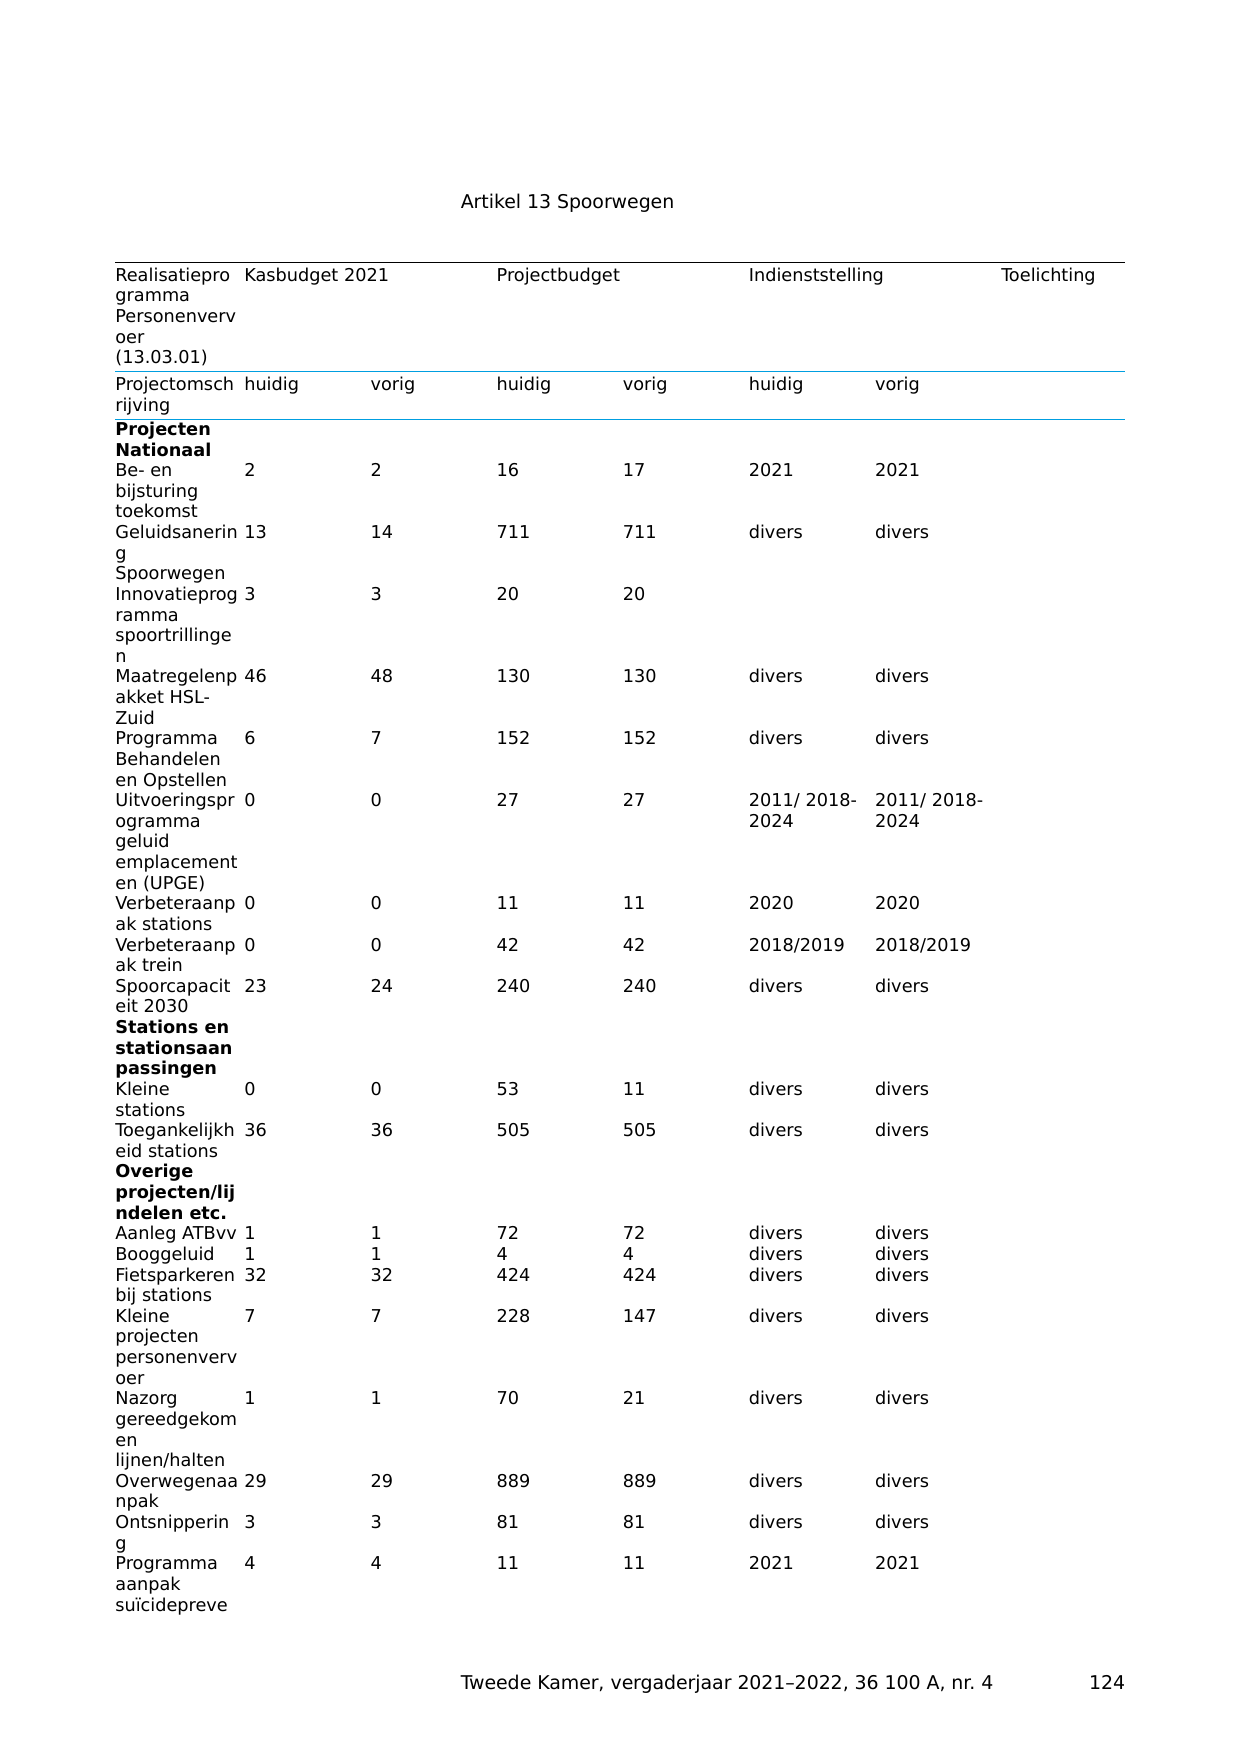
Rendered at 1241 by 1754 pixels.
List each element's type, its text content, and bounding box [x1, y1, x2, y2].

table_cell divers [746, 522, 872, 584]
table_cell 6 [241, 728, 367, 790]
table_cell 2021 [746, 1553, 872, 1615]
table_cell divers [746, 1471, 872, 1512]
table_cell 7 [241, 1306, 367, 1388]
table_cell [872, 420, 998, 460]
table_cell [998, 1244, 1125, 1264]
table_cell 29 [368, 1471, 493, 1512]
table_cell Verbeteraanpak stations [115, 893, 241, 934]
table_cell divers [746, 1306, 872, 1388]
table_header Tabel 14 Realisatieprogramma Personenvervoer (bedragen x € 1 miljoen) [115, 236, 1125, 261]
table_cell divers [746, 1512, 872, 1553]
table_cell 2018/2019 [872, 935, 998, 976]
table_cell 152 [620, 728, 746, 790]
table_cell [998, 1388, 1125, 1471]
table_cell 2021 [872, 460, 998, 522]
table_cell Projecten Nationaal [115, 420, 241, 460]
table_cell 4 [368, 1553, 493, 1615]
table_cell Programma Behandelen en Opstellen [115, 728, 241, 790]
table_cell 240 [494, 976, 620, 1017]
table_cell 32 [368, 1265, 493, 1306]
table_cell divers [872, 1244, 998, 1264]
table_cell [998, 976, 1125, 1017]
table_cell Fietsparkeren bij stations [115, 1265, 241, 1306]
table_cell [241, 1161, 367, 1223]
table_cell 81 [494, 1512, 620, 1553]
table_cell 228 [494, 1306, 620, 1388]
table_cell 0 [368, 1079, 493, 1120]
table_cell [241, 420, 367, 460]
table_cell Kleine stations [115, 1079, 241, 1120]
table_cell [746, 1017, 872, 1079]
table_cell [241, 1017, 367, 1079]
table_cell divers [746, 1079, 872, 1120]
table_cell divers [872, 1223, 998, 1244]
table_cell [998, 460, 1125, 522]
table_cell Be- en bijsturing toekomst [115, 460, 241, 522]
table_cell divers [872, 1388, 998, 1471]
table_cell [998, 1471, 1125, 1512]
table_cell Spoorcapaciteit 2030 [115, 976, 241, 1017]
table_cell 70 [494, 1388, 620, 1471]
table_cell 424 [494, 1265, 620, 1306]
table_cell Overige projecten/lijndelen etc. [115, 1161, 241, 1223]
table_cell Ontsnippering [115, 1512, 241, 1553]
table_cell divers [746, 976, 872, 1017]
table_cell 1 [241, 1244, 367, 1264]
table_cell [998, 1512, 1125, 1553]
table_cell 2021 [872, 1553, 998, 1615]
table_cell [746, 420, 872, 460]
table_cell Toegankelijkheid stations [115, 1120, 241, 1161]
table_cell 147 [620, 1306, 746, 1388]
table_cell 14 [368, 522, 493, 584]
table_cell [998, 893, 1125, 934]
table_cell [998, 1223, 1125, 1244]
table_cell 1 [368, 1244, 493, 1264]
table_cell 24 [368, 976, 493, 1017]
table_cell 1 [241, 1223, 367, 1244]
table_cell 36 [368, 1120, 493, 1161]
table_cell 0 [368, 790, 493, 893]
table_cell 23 [241, 976, 367, 1017]
table_cell 240 [620, 976, 746, 1017]
table_cell [998, 1306, 1125, 1388]
table_cell 1 [241, 1388, 367, 1471]
table_cell 36 [241, 1120, 367, 1161]
table_cell [998, 728, 1125, 790]
table_cell Kasbudget 2021 [241, 263, 493, 371]
table_cell Realisatieprogramma Personenvervoer (13.03.01) [115, 263, 241, 371]
table_cell divers [746, 1388, 872, 1471]
table_cell divers [872, 522, 998, 584]
table_cell Toelichting [998, 263, 1125, 371]
table_cell vorig [620, 372, 746, 418]
table_cell 4 [620, 1244, 746, 1264]
table_cell 46 [241, 666, 367, 728]
table_cell [494, 420, 620, 460]
table_cell Verbeteraanpak trein [115, 935, 241, 976]
table_cell 0 [368, 893, 493, 934]
table_cell Programma aanpak suïcidepreve [115, 1553, 241, 1615]
table_cell 13 [241, 522, 367, 584]
table_cell 42 [494, 935, 620, 976]
table_cell 152 [494, 728, 620, 790]
table_cell divers [872, 1265, 998, 1306]
table_cell Projectbudget [494, 263, 746, 371]
table_cell [998, 935, 1125, 976]
table_cell [998, 522, 1125, 584]
table_cell 7 [368, 1306, 493, 1388]
table_cell 21 [620, 1388, 746, 1471]
table_cell Booggeluid [115, 1244, 241, 1264]
table_cell 11 [620, 893, 746, 934]
table_cell 4 [494, 1244, 620, 1264]
table_cell 7 [368, 728, 493, 790]
table_cell 32 [241, 1265, 367, 1306]
table_cell 0 [241, 790, 367, 893]
table_cell divers [746, 1244, 872, 1264]
table_cell [998, 372, 1125, 418]
table_cell [872, 1017, 998, 1079]
table_cell 53 [494, 1079, 620, 1120]
table_cell 711 [620, 522, 746, 584]
table_cell [998, 666, 1125, 728]
table_cell 42 [620, 935, 746, 976]
table_cell divers [746, 666, 872, 728]
table_cell divers [746, 728, 872, 790]
table_cell 2020 [746, 893, 872, 934]
table_cell [998, 790, 1125, 893]
table_cell 2020 [872, 893, 998, 934]
table_cell divers [872, 1306, 998, 1388]
table_cell divers [746, 1223, 872, 1244]
table_cell 130 [494, 666, 620, 728]
table_cell 2 [368, 460, 493, 522]
table_cell 0 [241, 1079, 367, 1120]
table_cell 3 [241, 584, 367, 666]
table_cell 16 [494, 460, 620, 522]
table_cell [998, 420, 1125, 460]
table_cell 27 [494, 790, 620, 893]
table_cell [998, 1265, 1125, 1306]
table_cell 2011/ 2018- 2024 [746, 790, 872, 893]
table_cell 0 [241, 935, 367, 976]
table_cell 711 [494, 522, 620, 584]
table_cell 505 [494, 1120, 620, 1161]
table_cell 2018/2019 [746, 935, 872, 976]
table_cell [494, 1161, 620, 1223]
table_cell vorig [368, 372, 493, 418]
table_cell [746, 1161, 872, 1223]
table_cell Kleine projecten personenvervoer [115, 1306, 241, 1388]
table_cell 424 [620, 1265, 746, 1306]
table_cell divers [872, 728, 998, 790]
table_cell 0 [368, 935, 493, 976]
table_cell 0 [241, 893, 367, 934]
table_cell 4 [241, 1553, 367, 1615]
table_cell [620, 1017, 746, 1079]
table_cell [494, 1017, 620, 1079]
table_cell huidig [494, 372, 620, 418]
table_cell 889 [494, 1471, 620, 1512]
table_cell Indienststelling [746, 263, 998, 371]
table_cell 11 [620, 1079, 746, 1120]
table_cell [368, 1017, 493, 1079]
table_cell 1 [368, 1223, 493, 1244]
table_cell divers [872, 1120, 998, 1161]
table_cell divers [746, 1265, 872, 1306]
table_cell 72 [494, 1223, 620, 1244]
table_cell Maatregelenpakket HSL-Zuid [115, 666, 241, 728]
table_cell [368, 1161, 493, 1223]
table_cell vorig [872, 372, 998, 418]
table_cell 2 [241, 460, 367, 522]
table_cell [746, 584, 872, 666]
table_cell divers [872, 1471, 998, 1512]
table_cell [998, 1161, 1125, 1223]
table_cell Nazorg gereedgekomen lijnen/halten [115, 1388, 241, 1471]
table_cell 3 [368, 584, 493, 666]
table_cell [998, 1120, 1125, 1161]
table_cell 11 [494, 1553, 620, 1615]
table_cell 505 [620, 1120, 746, 1161]
table_cell [368, 420, 493, 460]
table_cell 20 [494, 584, 620, 666]
table_cell Geluidsanering Spoorwegen [115, 522, 241, 584]
table_cell huidig [746, 372, 872, 418]
table_cell [998, 1079, 1125, 1120]
table_cell [620, 420, 746, 460]
table_cell 11 [494, 893, 620, 934]
table_cell divers [872, 1512, 998, 1553]
table_cell Stations en stationsaanpassingen [115, 1017, 241, 1079]
table_cell divers [872, 1079, 998, 1120]
table_cell [998, 584, 1125, 666]
table_cell [998, 1553, 1125, 1615]
title Artikel 13 Spoorwegen [461, 191, 1125, 213]
table_cell 48 [368, 666, 493, 728]
table_cell [872, 584, 998, 666]
table_cell huidig [241, 372, 367, 418]
table_cell divers [872, 666, 998, 728]
table_cell [872, 1161, 998, 1223]
table_cell divers [746, 1120, 872, 1161]
table_cell 20 [620, 584, 746, 666]
table_cell 2011/ 2018- 2024 [872, 790, 998, 893]
table_cell Overwegenaanpak [115, 1471, 241, 1512]
table_cell 29 [241, 1471, 367, 1512]
table_cell Aanleg ATBvv [115, 1223, 241, 1244]
table_cell 81 [620, 1512, 746, 1553]
table_cell Innovatieprogramma spoortrillingen [115, 584, 241, 666]
table_cell 11 [620, 1553, 746, 1615]
table_cell 17 [620, 460, 746, 522]
table_cell 72 [620, 1223, 746, 1244]
table_cell divers [872, 976, 998, 1017]
table_cell Projectomschrijving [115, 372, 241, 418]
table_cell 3 [241, 1512, 367, 1553]
table_cell 889 [620, 1471, 746, 1512]
table_cell 2021 [746, 460, 872, 522]
table_cell 3 [368, 1512, 493, 1553]
table_cell Uitvoeringsprogramma geluid emplacementen (UPGE) [115, 790, 241, 893]
table_cell [620, 1161, 746, 1223]
table_cell 130 [620, 666, 746, 728]
table_cell 1 [368, 1388, 493, 1471]
table_cell [998, 1017, 1125, 1079]
table_cell 27 [620, 790, 746, 893]
